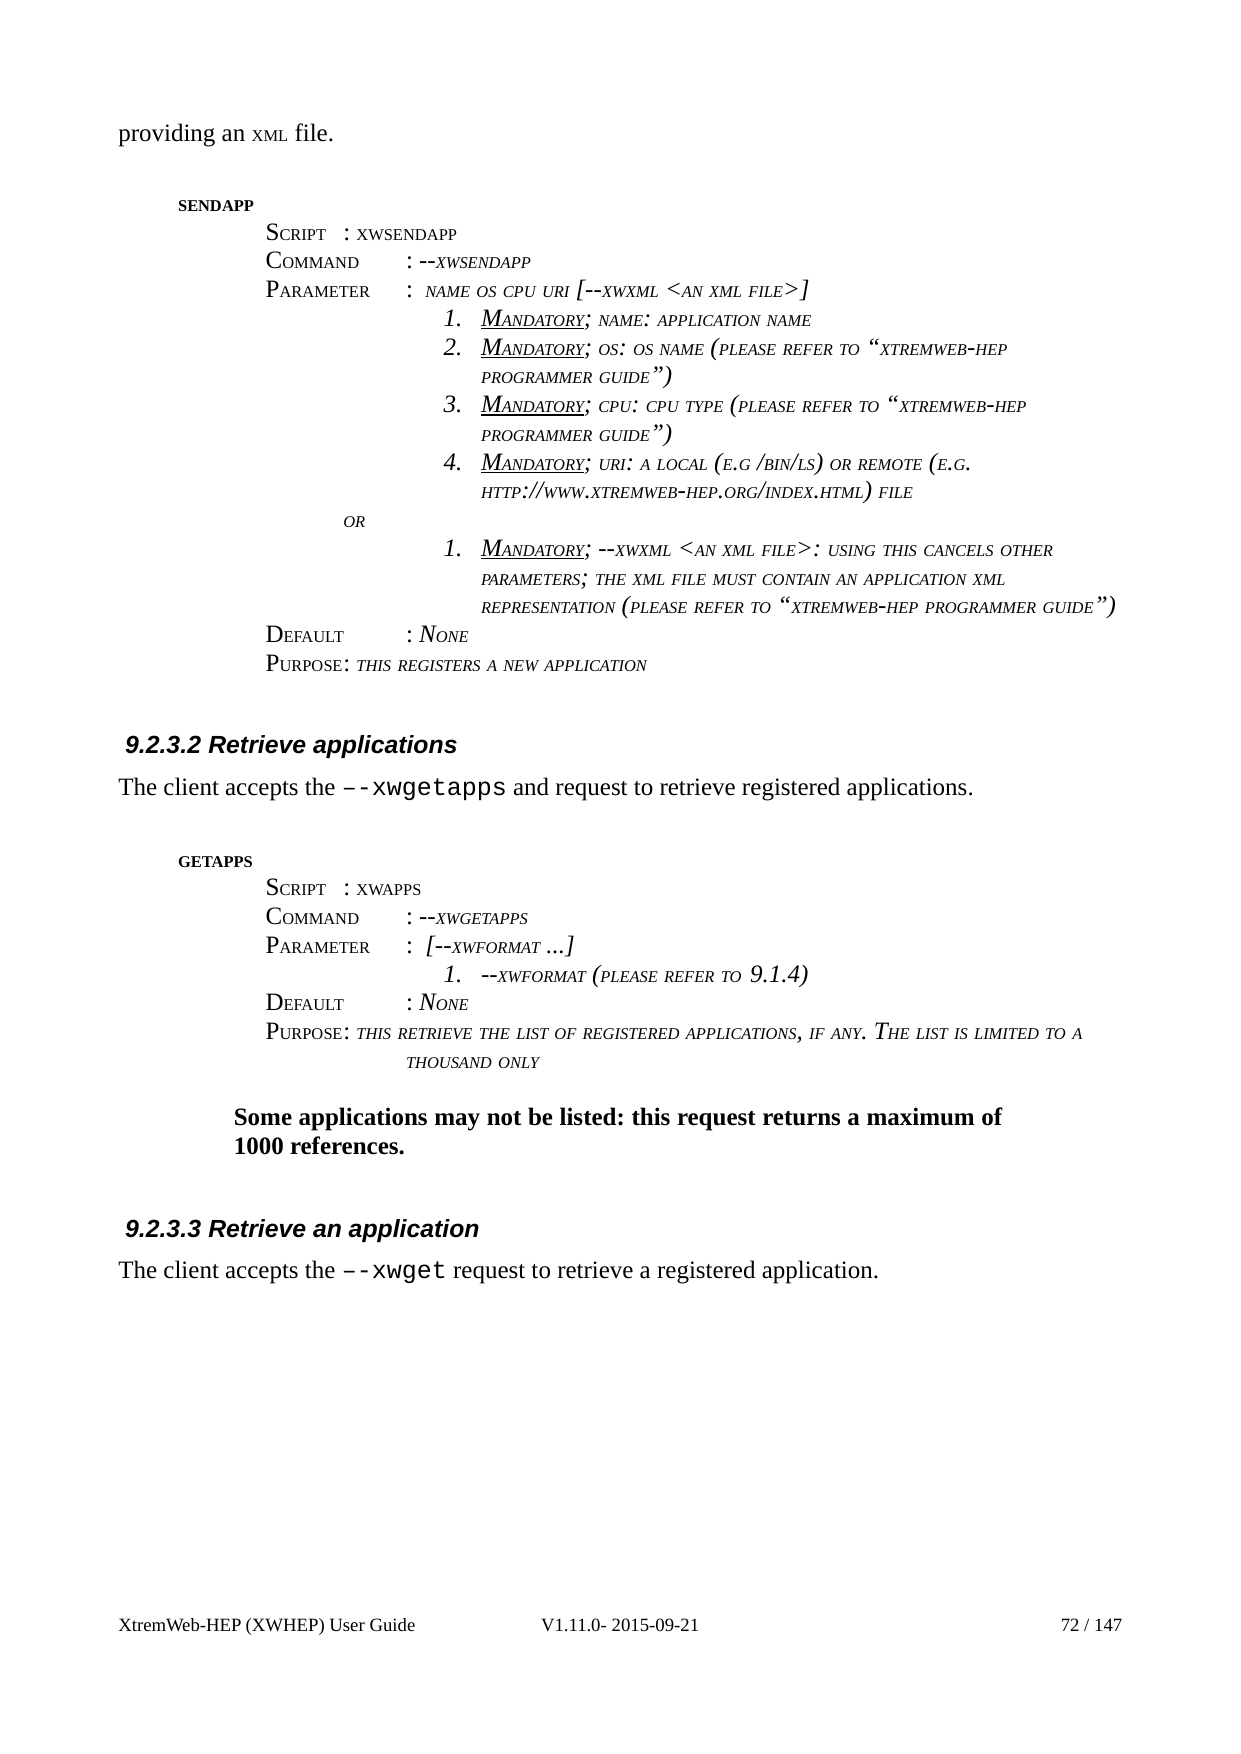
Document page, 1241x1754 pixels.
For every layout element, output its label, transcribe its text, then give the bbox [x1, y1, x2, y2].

text Default : None [265, 619, 1122, 648]
list Mandatory; name: application name [443, 303, 1122, 332]
text Default : None [265, 987, 1122, 1016]
text or [265, 504, 1122, 533]
list Mandatory; uri: a local (e.g /bin/ls) or remote (e.g. http://www.xtremweb-hep.org/index.html) file [443, 447, 1122, 504]
text getapps [178, 844, 1122, 872]
text Purpose : this retrieve the list of registered applications, if any. The list is limited to a thousand only [265, 1016, 1122, 1074]
text The client accepts the –-xwgetapps and request to retrieve registered applications. [118, 772, 1122, 802]
subtitle Retrieve applications [118, 731, 1122, 759]
text Script : xwsendapp [265, 217, 1122, 246]
list --xwformat (please refer to 9.1.4) [443, 959, 1122, 987]
text Command : --xwgetapps [265, 901, 1122, 930]
text sendapp [178, 188, 1122, 217]
text providing an xml file. [118, 118, 1122, 147]
text Command : --xwsendapp [265, 246, 1122, 274]
text Purpose : this registers a new application [265, 648, 1122, 677]
subtitle Retrieve an application [118, 1214, 1122, 1242]
text Some applications may not be listed: this request returns a maximum of 1000 references. [233, 1102, 1004, 1160]
text Script : xwapps [265, 872, 1122, 901]
list Mandatory; os: os name (please refer to “xtremweb-hep programmer guide”) [443, 332, 1122, 389]
text The client accepts the –-xwget request to retrieve a registered application. [118, 1255, 1122, 1286]
list Mandatory; cpu: cpu type (please refer to “xtremweb-hep programmer guide”) [443, 389, 1122, 447]
text Parameter : [--xwformat ...] [265, 930, 1122, 959]
list Mandatory; --xwxml <an xml file>: using this cancels other parameters; the xml file must contain an application xml representation (please refer to “xtremweb-hep programmer guide”) [443, 533, 1122, 619]
text Parameter : name os cpu uri [--xwxml <an xml file>] [265, 274, 1122, 303]
